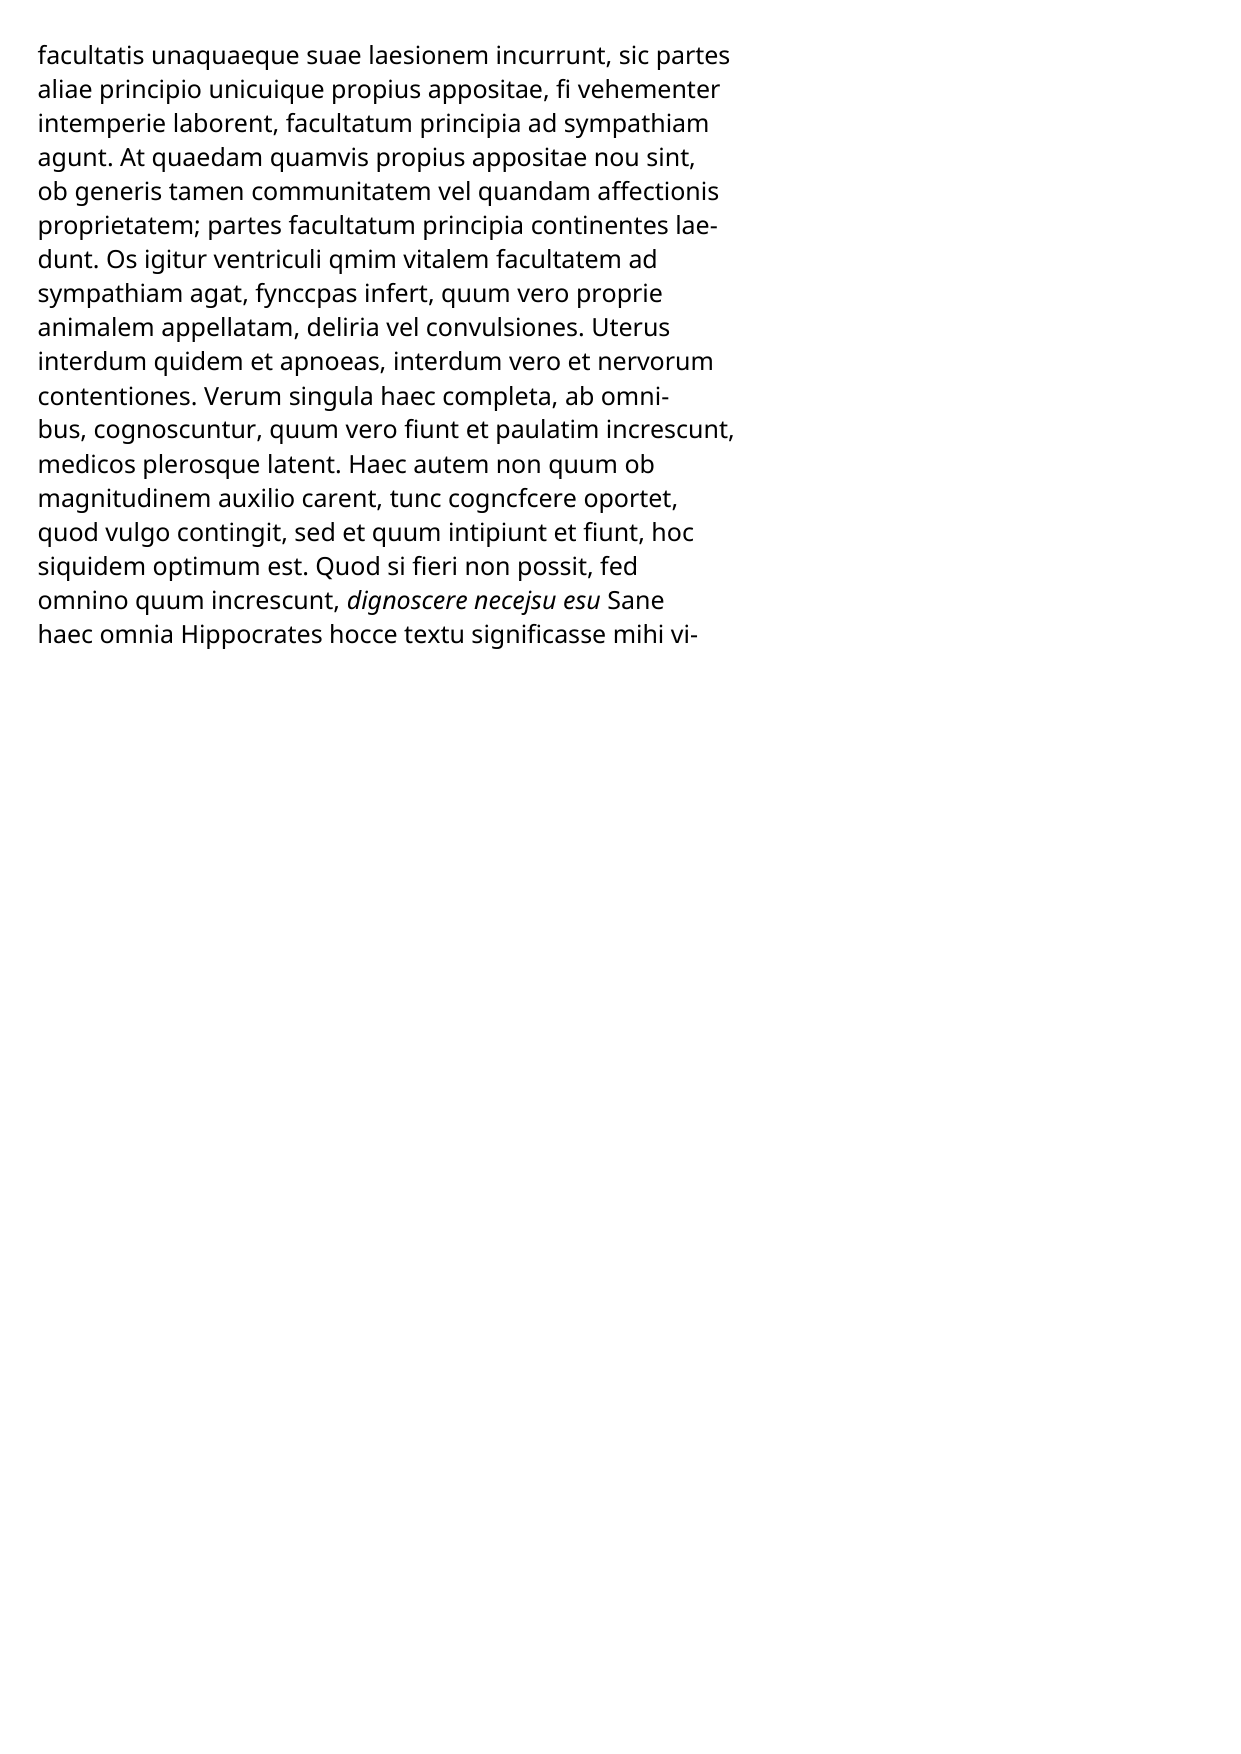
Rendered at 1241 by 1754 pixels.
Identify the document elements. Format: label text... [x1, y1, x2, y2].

text facultatis unaquaeque suae laesionem incurrunt, sic partes aliae principio unicuique propius appositae, fi vehementer intemperie laborent, facultatum principia ad sympathiam agunt. At quaedam quamvis propius appositae nou sint, ob generis tamen communitatem vel quandam affectionis proprietatem; partes facultatum principia continentes lae- dunt. Os igitur ventriculi qmim vitalem facultatem ad sympathiam agat, fynccpas infert, quum vero proprie animalem appellatam, deliria vel convulsiones. Uterus interdum quidem et apnoeas, interdum vero et nervorum contentiones. Verum singula haec completa, ab omni- bus, cognoscuntur, quum vero fiunt et paulatim increscunt, medicos plerosque latent. Haec autem non quum ob magnitudinem auxilio carent, tunc cogncfcere oportet, quod vulgo contingit, sed et quum intipiunt et fiunt, hoc siquidem optimum est. Quod si fieri non possit, fed omnino quum increscunt, dignoscere necejsu esu Sane haec omnia Hippocrates hocce textu significasse mihi vi- [37, 37, 1203, 651]
